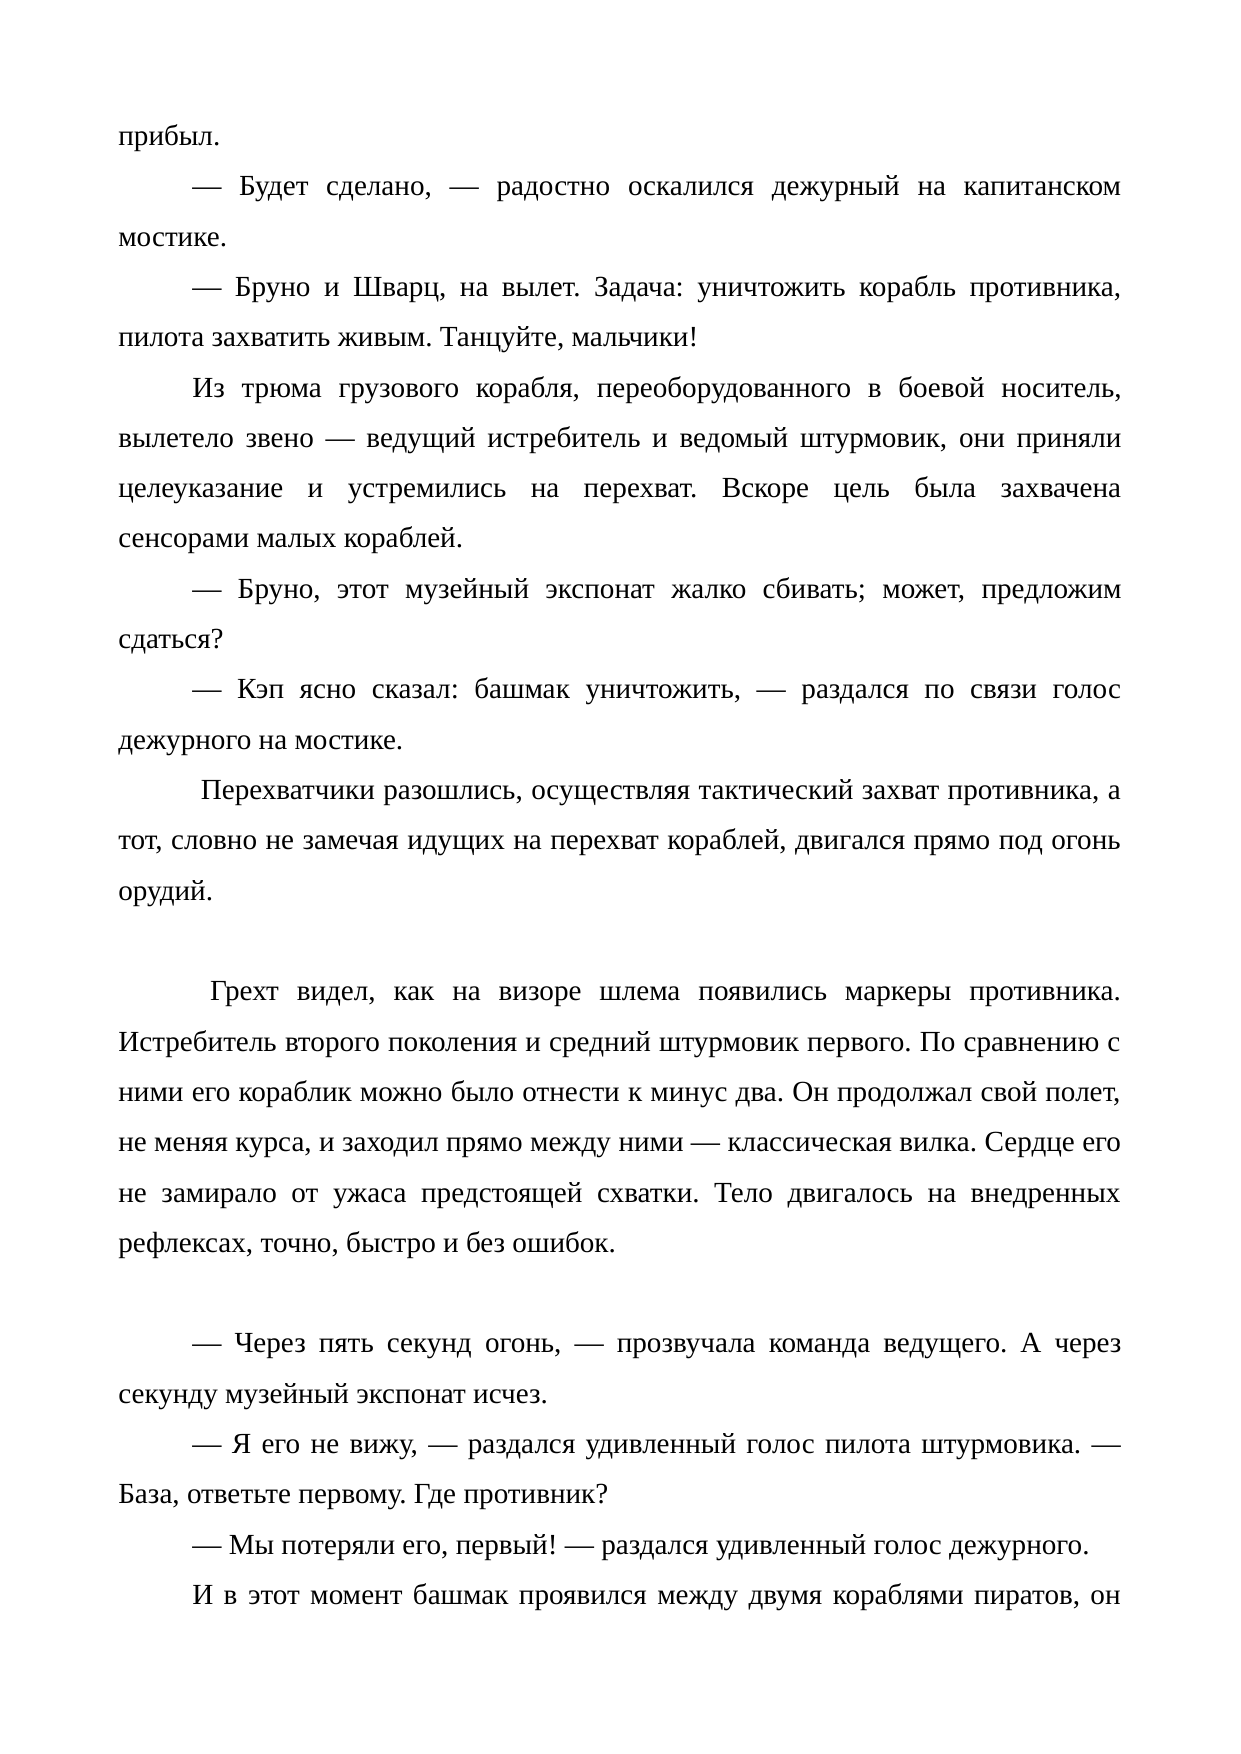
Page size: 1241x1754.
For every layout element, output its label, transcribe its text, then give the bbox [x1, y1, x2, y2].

text — Будет сделано, — радостно оскалился дежурный на капитанском мостике. [118, 168, 1122, 252]
text — Кэп ясно сказал: башмак уничтожить, — раздался по связи голос дежурного на мостике. [118, 672, 1122, 755]
text Грехт видел, как на визоре шлема появились маркеры противника. Истребитель второго поколения и средний штурмовик первого. По сравнению с ними его кораблик можно было отнести к минус два. Он продолжал свой полет, не меняя курса, и заходил прямо между ними — классическая вилка. Сердце его не замирало от ужаса предстоящей схватки. Тело двигалось на внедренных рефлексах, точно, быстро и без ошибок. [118, 973, 1122, 1258]
text Перехватчики разошлись, осуществляя тактический захват противника, а тот, словно не замечая идущих на перехват кораблей, двигался прямо под огонь орудий. [118, 772, 1122, 906]
text — Я его не вижу, — раздался удивленный голос пилота штурмовика. — База, ответьте первому. Где противник? [118, 1426, 1122, 1510]
text — Через пять секунд огонь, — прозвучала команда ведущего. А через секунду музейный экспонат исчез. [118, 1326, 1122, 1409]
text — Мы потеряли его, первый! — раздался удивленный голос дежурного. [118, 1527, 1122, 1560]
text — Бруно и Шварц, на вылет. Задача: уничтожить корабль противника, пилота захватить живым. Танцуйте, мальчики! [118, 269, 1122, 353]
text И в этот момент башмак проявился между двумя кораблями пиратов, он [118, 1577, 1122, 1611]
text — Бруно, этот музейный экспонат жалко сбивать; может, предложим сдаться? [118, 571, 1122, 655]
text прибыл. [118, 118, 1122, 152]
text Из трюма грузового корабля, переоборудованного в боевой носитель, вылетело звено — ведущий истребитель и ведомый штурмовик, они приняли целеуказание и устремились на перехват. Вскоре цель была захвачена сенсорами малых кораблей. [118, 370, 1122, 554]
